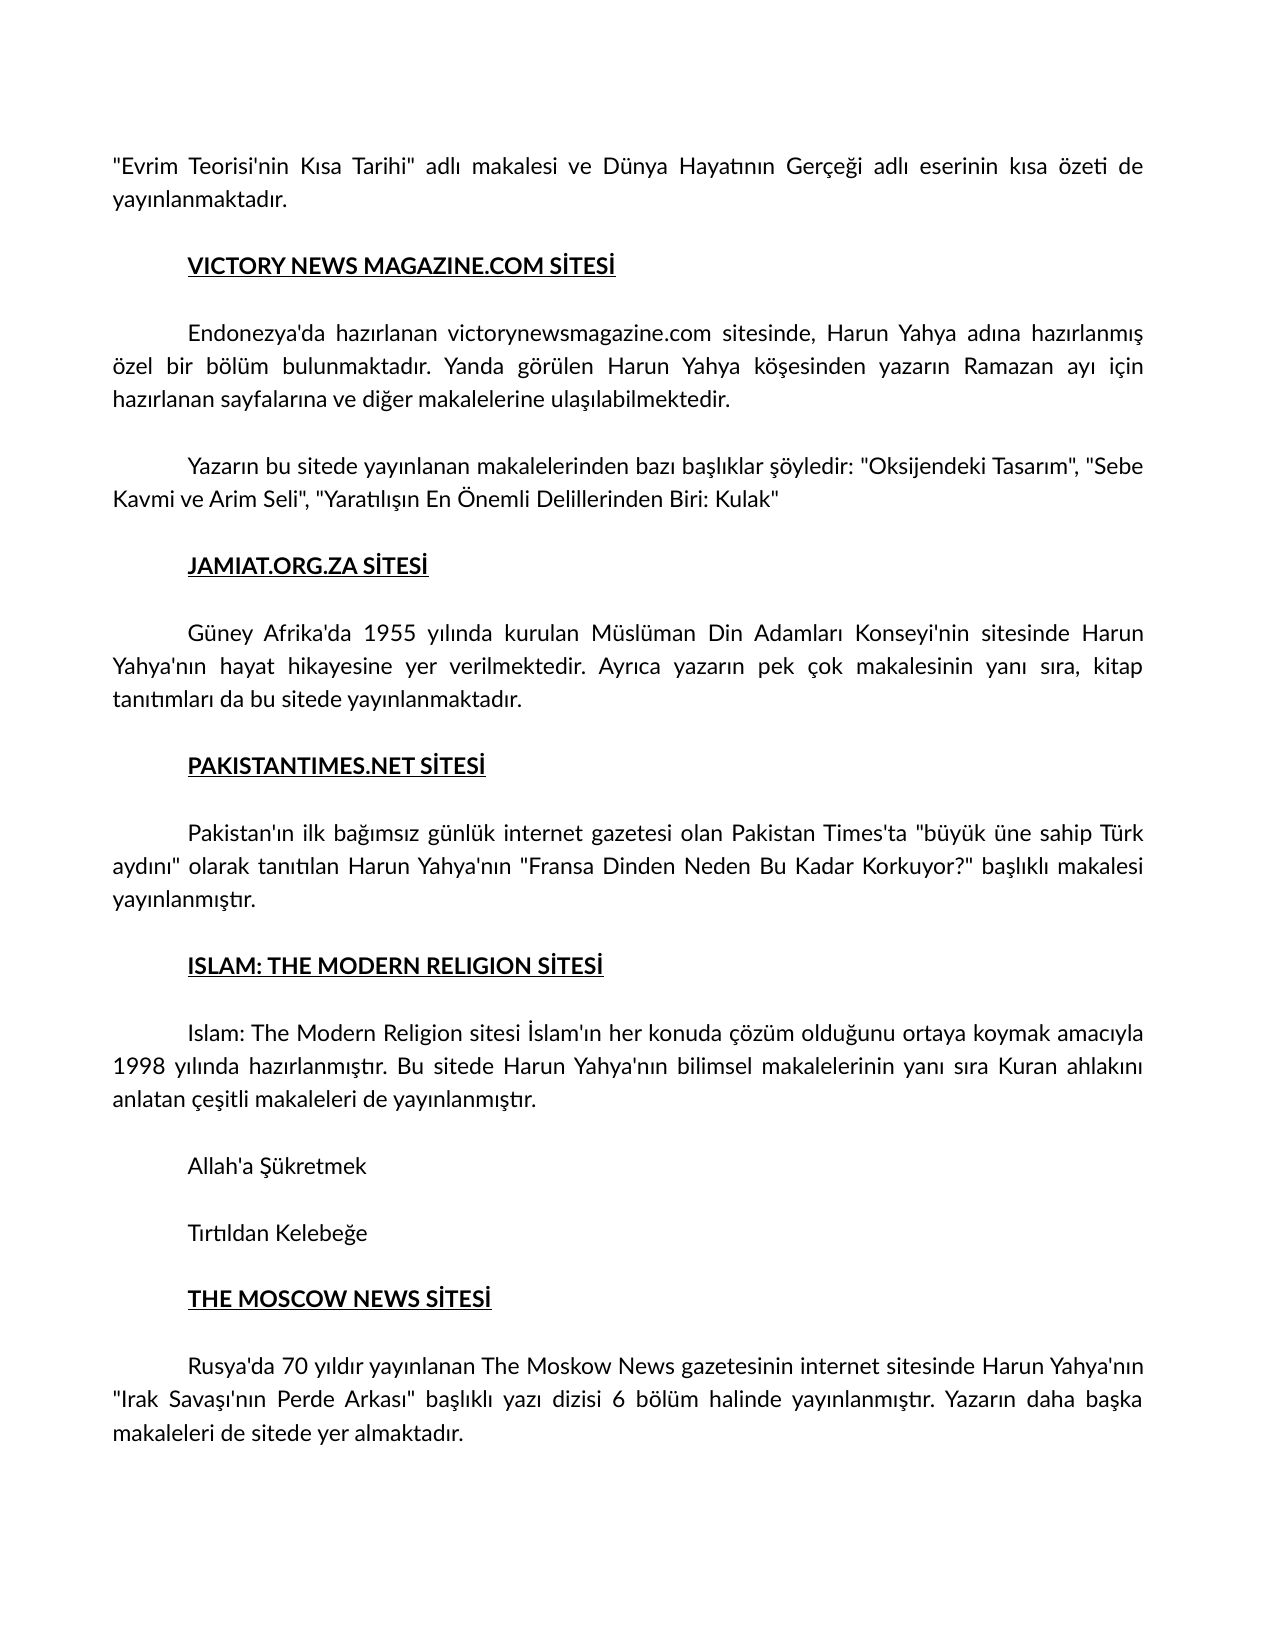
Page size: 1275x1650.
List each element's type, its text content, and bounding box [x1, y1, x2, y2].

text Tırtıldan Kelebeğe [112, 1214, 1145, 1248]
subtitle THE MOSCOW NEWS SİTESİ [112, 1281, 1145, 1314]
text Allah'a Şükretmek [112, 1148, 1145, 1181]
text Islam: The Modern Religion sitesi İslam'ın her konuda çözüm olduğunu ortaya koymak amacıyla 1998 yılında hazırlanmıştır. Bu sitede Harun Yahya'nın bilimsel makalelerinin yanı sıra Kuran ahlakını anlatan çeşitli makaleleri de yayınlanmıştır. [112, 1014, 1145, 1114]
text "Evrim Teorisi'nin Kısa Tarihi" adlı makalesi ve Dünya Hayatının Gerçeği adlı eserinin kısa özeti de yayınlanmaktadır. [112, 148, 1145, 214]
text Güney Afrika'da 1955 yılında kurulan Müslüman Din Adamları Konseyi'nin sitesinde Harun Yahya'nın hayat hikayesine yer verilmektedir. Ayrıca yazarın pek çok makalesinin yanı sıra, kitap tanıtımları da bu sitede yayınlanmaktadır. [112, 614, 1145, 714]
text Pakistan'ın ilk bağımsız günlük internet gazetesi olan Pakistan Times'ta "büyük üne sahip Türk aydını" olarak tanıtılan Harun Yahya'nın "Fransa Dinden Neden Bu Kadar Korkuyor?" başlıklı makalesi yayınlanmıştır. [112, 814, 1145, 914]
text Yazarın bu sitede yayınlanan makalelerinden bazı başlıklar şöyledir: "Oksijendeki Tasarım", "Sebe Kavmi ve Arim Seli", "Yaratılışın En Önemli Delillerinden Biri: Kulak" [112, 448, 1145, 514]
text Endonezya'da hazırlanan victorynewsmagazine.com sitesinde, Harun Yahya adına hazırlanmış özel bir bölüm bulunmaktadır. Yanda görülen Harun Yahya köşesinden yazarın Ramazan ayı için hazırlanan sayfalarına ve diğer makalelerine ulaşılabilmektedir. [112, 314, 1145, 414]
subtitle PAKISTANTIMES.NET SİTESİ [112, 748, 1145, 781]
text Rusya'da 70 yıldır yayınlanan The Moskow News gazetesinin internet sitesinde Harun Yahya'nın "Irak Savaşı'nın Perde Arkası" başlıklı yazı dizisi 6 bölüm halinde yayınlanmıştır. Yazarın daha başka makaleleri de sitede yer almaktadır. [112, 1348, 1145, 1448]
subtitle ISLAM: THE MODERN RELIGION SİTESİ [112, 948, 1145, 981]
subtitle VICTORY NEWS MAGAZINE.COM SİTESİ [112, 248, 1145, 281]
subtitle JAMIAT.ORG.ZA SİTESİ [112, 548, 1145, 581]
